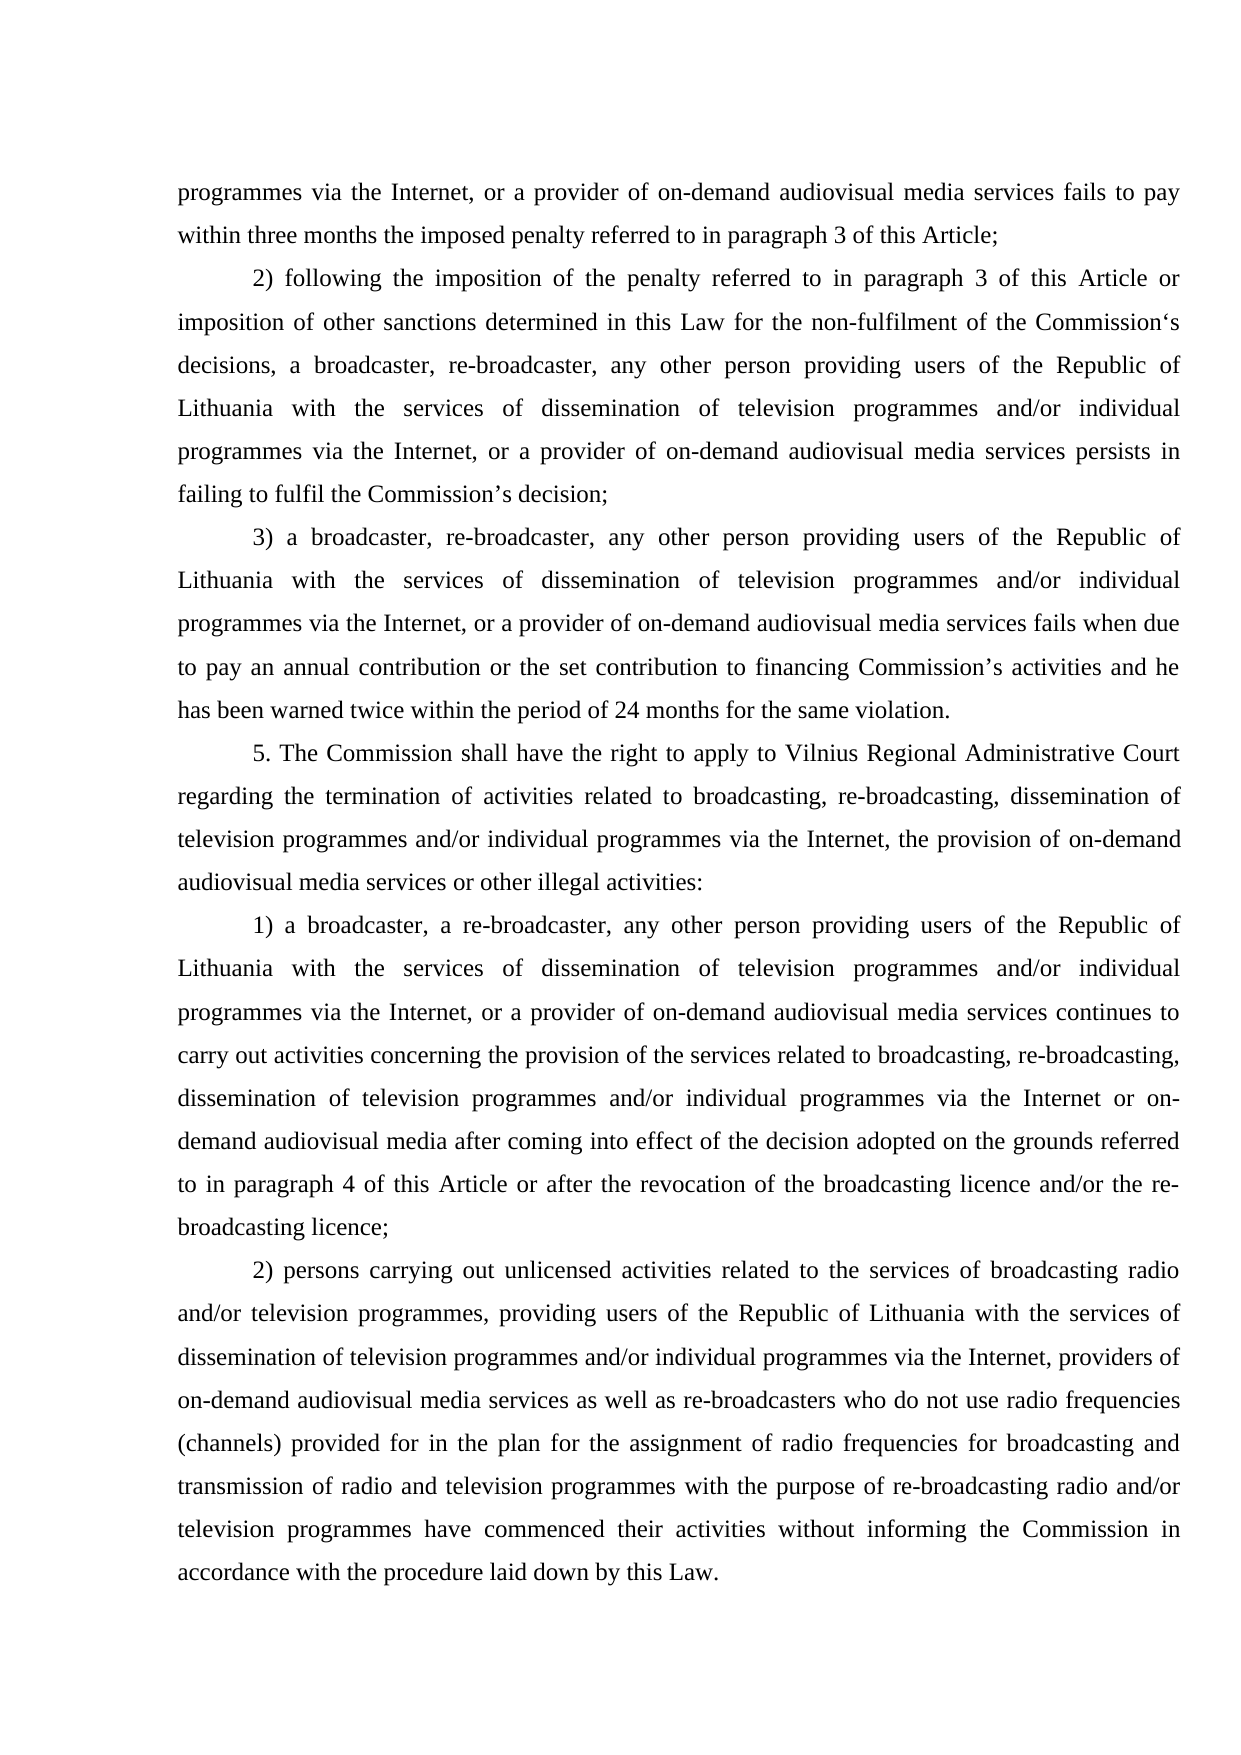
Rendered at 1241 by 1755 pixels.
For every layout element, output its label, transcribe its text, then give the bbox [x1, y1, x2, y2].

text 2) following the imposition of the penalty referred to in paragraph 3 of this Article or imposition of other sanctions determined in this Law for the non-fulfilment of the Commission‘s decisions, a broadcaster, re-broadcaster, any other person providing users of the Republic of Lithuania with the services of dissemination of television programmes and/or individual programmes via the Internet, or a provider of on-demand audiovisual media services persists in failing to fulfil the Commission’s decision; [177, 263, 1181, 508]
text 2) persons carrying out unlicensed activities related to the services of broadcasting radio and/or television programmes, providing users of the Republic of Lithuania with the services of dissemination of television programmes and/or individual programmes via the Internet, providers of on-demand audiovisual media services as well as re-broadcasters who do not use radio frequencies (channels) provided for in the plan for the assignment of radio frequencies for broadcasting and transmission of radio and television programmes with the purpose of re-broadcasting radio and/or television programmes have commenced their activities without informing the Commission in accordance with the procedure laid down by this Law. [177, 1255, 1181, 1586]
text 3) a broadcaster, re-broadcaster, any other person providing users of the Republic of Lithuania with the services of dissemination of television programmes and/or individual programmes via the Internet, or a provider of on-demand audiovisual media services fails when due to pay an annual contribution or the set contribution to financing Commission’s activities and he has been warned twice within the period of 24 months for the same violation. [177, 522, 1181, 723]
text programmes via the Internet, or a provider of on-demand audiovisual media services fails to pay within three months the imposed penalty referred to in paragraph 3 of this Article; [177, 177, 1181, 249]
text 5. The Commission shall have the right to apply to Vilnius Regional Administrative Court regarding the termination of activities related to broadcasting, re-broadcasting, dissemination of television programmes and/or individual programmes via the Internet, the provision of on-demand audiovisual media services or other illegal activities: [177, 738, 1181, 896]
text 1) a broadcaster, a re-broadcaster, any other person providing users of the Republic of Lithuania with the services of dissemination of television programmes and/or individual programmes via the Internet, or a provider of on-demand audiovisual media services continues to carry out activities concerning the provision of the services related to broadcasting, re-broadcasting, dissemination of television programmes and/or individual programmes via the Internet or on-demand audiovisual media after coming into effect of the decision adopted on the grounds referred to in paragraph 4 of this Article or after the revocation of the broadcasting licence and/or the re-broadcasting licence; [177, 910, 1181, 1241]
